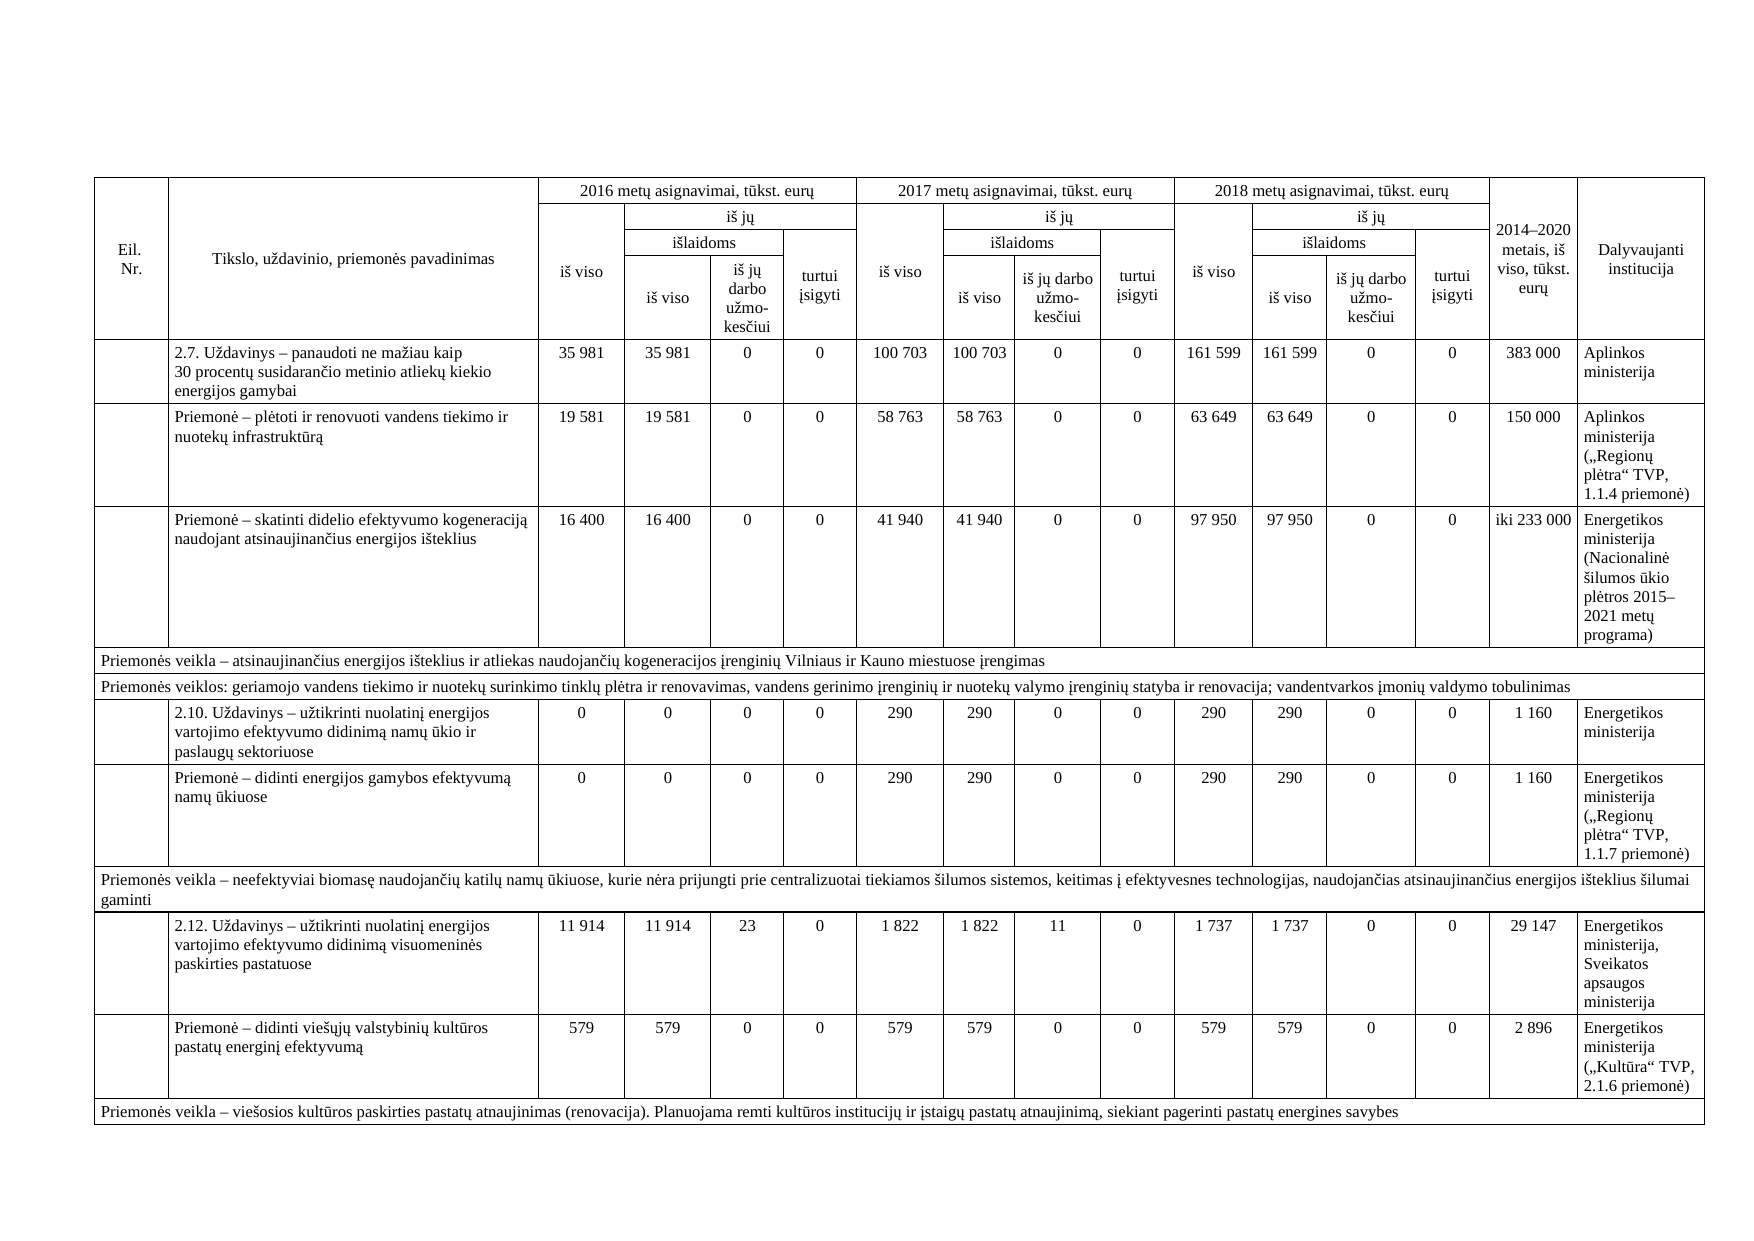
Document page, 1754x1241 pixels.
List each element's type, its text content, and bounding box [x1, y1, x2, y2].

table_cell 0 [1327, 340, 1415, 403]
table_cell 1 822 [944, 913, 1014, 1014]
table_cell 58 763 [857, 404, 943, 506]
table_cell iš jų darbo užmo-kesčiui [1327, 256, 1415, 339]
table_cell 1 160 [1490, 765, 1577, 866]
table_cell 0 [1327, 765, 1415, 866]
table_header 2017 metų asignavimai, tūkst. eurų [857, 178, 1174, 203]
table_cell Priemonė – plėtoti ir renovuoti vandens tiekimo ir nuotekų infrastruktūrą [169, 404, 538, 506]
table_cell 0 [1101, 1015, 1174, 1098]
table_cell 0 [1015, 1015, 1100, 1098]
table_cell 0 [711, 340, 783, 403]
table_cell iš jų [944, 204, 1174, 229]
table_cell [95, 700, 168, 763]
table_cell 0 [1101, 340, 1174, 403]
table_cell Priemonės veikla – atsinaujinančius energijos išteklius ir atliekas naudojančių kogeneracijos įrenginių Vilniaus ir Kauno miestuose įrengimas [95, 648, 1704, 673]
table_cell Energetikos ministerija („Kultūra“ TVP, 2.1.6 priemonė) [1578, 1015, 1704, 1098]
table_cell 100 703 [857, 340, 943, 403]
table_cell 19 581 [625, 404, 710, 506]
table_cell išlaidoms [944, 230, 1100, 255]
table_cell 0 [539, 765, 624, 866]
table_cell 0 [1416, 765, 1489, 866]
table_cell 290 [944, 765, 1014, 866]
table_cell 0 [784, 1015, 856, 1098]
table_cell 0 [1327, 1015, 1415, 1098]
table_cell 0 [784, 340, 856, 403]
table_cell Priemonės veikla – neefektyviai biomasę naudojančių katilų namų ūkiuose, kurie nėra prijungti prie centralizuotai tiekiamos šilumos sistemos, keitimas į efektyvesnes technologijas, naudojančias atsinaujinančius energijos išteklius šilumai gaminti [95, 867, 1704, 911]
table_header Eil. Nr. [95, 178, 168, 339]
table_cell iš viso [944, 256, 1014, 339]
table_cell 11 914 [539, 913, 624, 1014]
table_cell Priemonės veiklos: geriamojo vandens tiekimo ir nuotekų surinkimo tinklų plėtra ir renovavimas, vandens gerinimo įrenginių ir nuotekų valymo įrenginių statyba ir renovacija; vandentvarkos įmonių valdymo tobulinimas [95, 674, 1704, 699]
table_cell iš viso [625, 256, 710, 339]
table_cell turtui įsigyti [784, 230, 856, 339]
table_cell 0 [1416, 1015, 1489, 1098]
table_cell Priemonė – skatinti didelio efektyvumo kogeneraciją naudojant atsinaujinančius energijos išteklius [169, 507, 538, 647]
table_cell 290 [857, 765, 943, 866]
table_cell 0 [711, 700, 783, 763]
table_cell 0 [625, 765, 710, 866]
table_cell 35 981 [625, 340, 710, 403]
table_cell 63 649 [1253, 404, 1326, 506]
table_cell 1 160 [1490, 700, 1577, 763]
table_cell 579 [944, 1015, 1014, 1098]
table_cell 2.7. Uždavinys – panaudoti ne mažiau kaip 30 procentų susidarančio metinio atliekų kiekio energijos gamybai [169, 340, 538, 403]
table_cell 290 [1175, 700, 1252, 763]
table_cell iš viso [1253, 256, 1326, 339]
table_cell 0 [1416, 507, 1489, 647]
table_cell 2 896 [1490, 1015, 1577, 1098]
table_cell iš jų darbo užmo-kesčiui [711, 256, 783, 339]
table_cell iš viso [539, 204, 624, 339]
table_cell iš jų [625, 204, 856, 229]
table_cell 97 950 [1253, 507, 1326, 647]
table_cell 579 [1175, 1015, 1252, 1098]
table_cell 0 [711, 765, 783, 866]
table_cell 161 599 [1253, 340, 1326, 403]
table_cell 0 [711, 1015, 783, 1098]
table_cell 579 [625, 1015, 710, 1098]
table_cell 0 [711, 507, 783, 647]
table_cell 0 [1327, 404, 1415, 506]
table_cell iš viso [857, 204, 943, 339]
table_cell 290 [1253, 700, 1326, 763]
table_cell 97 950 [1175, 507, 1252, 647]
table_cell 290 [944, 700, 1014, 763]
table_cell Energetikos ministerija (Nacionalinė šilumos ūkio plėtros 2015–2021 metų programa) [1578, 507, 1704, 647]
table_cell iki 233 000 [1490, 507, 1577, 647]
table_cell Aplinkos ministerija („Regionų plėtra“ TVP, 1.1.4 priemonė) [1578, 404, 1704, 506]
table_cell 1 822 [857, 913, 943, 1014]
table_header 2016 metų asignavimai, tūkst. eurų [539, 178, 856, 203]
table_cell Priemonės veikla – viešosios kultūros paskirties pastatų atnaujinimas (renovacija). Planuojama remti kultūros institucijų ir įstaigų pastatų atnaujinimą, siekiant pagerinti pastatų energines savybes [95, 1099, 1704, 1124]
table_cell turtui įsigyti [1416, 230, 1489, 339]
table_cell 0 [1015, 507, 1100, 647]
table_cell 0 [784, 404, 856, 506]
table_header 2014–2020 metais, iš viso, tūkst. eurų [1490, 178, 1577, 339]
table_cell [95, 507, 168, 647]
table_cell 150 000 [1490, 404, 1577, 506]
table_cell 0 [1327, 507, 1415, 647]
table_cell 0 [1015, 404, 1100, 506]
table_cell 58 763 [944, 404, 1014, 506]
table_cell 161 599 [1175, 340, 1252, 403]
table_cell 0 [784, 507, 856, 647]
table_cell 0 [1416, 913, 1489, 1014]
table_cell 290 [1253, 765, 1326, 866]
table_cell 11 [1015, 913, 1100, 1014]
table_cell 0 [539, 700, 624, 763]
table_cell Energetikos ministerija [1578, 700, 1704, 763]
table_cell iš viso [1175, 204, 1252, 339]
table_cell 290 [1175, 765, 1252, 866]
table_cell 0 [1416, 404, 1489, 506]
table_cell 16 400 [625, 507, 710, 647]
table_cell 0 [1416, 340, 1489, 403]
table_header Tikslo, uždavinio, priemonės pavadinimas [169, 178, 538, 339]
table_cell 0 [784, 913, 856, 1014]
table_cell 29 147 [1490, 913, 1577, 1014]
table_cell 0 [1416, 700, 1489, 763]
table_cell 0 [784, 765, 856, 866]
table_cell Priemonė – didinti viešųjų valstybinių kultūros pastatų energinį efektyvumą [169, 1015, 538, 1098]
table_header Dalyvaujanti institucija [1578, 178, 1704, 339]
table_cell 0 [784, 700, 856, 763]
table_cell 2.10. Uždavinys – užtikrinti nuolatinį energijos vartojimo efektyvumo didinimą namų ūkio ir paslaugų sektoriuose [169, 700, 538, 763]
table_cell Priemonė – didinti energijos gamybos efektyvumą namų ūkiuose [169, 765, 538, 866]
table_cell 63 649 [1175, 404, 1252, 506]
table_cell 579 [857, 1015, 943, 1098]
table_cell išlaidoms [625, 230, 783, 255]
table_cell Energetikos ministerija, Sveikatos apsaugos ministerija [1578, 913, 1704, 1014]
table_cell 0 [1101, 913, 1174, 1014]
table_cell 41 940 [857, 507, 943, 647]
table_cell 19 581 [539, 404, 624, 506]
table_cell iš jų [1253, 204, 1489, 229]
table_cell 23 [711, 913, 783, 1014]
table_cell 1 737 [1253, 913, 1326, 1014]
table_cell 35 981 [539, 340, 624, 403]
table_cell 290 [857, 700, 943, 763]
table_cell 579 [1253, 1015, 1326, 1098]
table_cell [95, 404, 168, 506]
table_cell iš jų darbo užmo-kesčiui [1015, 256, 1100, 339]
table_cell 1 737 [1175, 913, 1252, 1014]
table_cell 0 [1015, 340, 1100, 403]
table_cell [95, 1015, 168, 1098]
table_cell 100 703 [944, 340, 1014, 403]
table_cell Energetikos ministerija („Regionų plėtra“ TVP, 1.1.7 priemonė) [1578, 765, 1704, 866]
table_cell [95, 765, 168, 866]
table_cell 0 [625, 700, 710, 763]
table_cell 0 [1101, 404, 1174, 506]
table_cell 0 [1327, 700, 1415, 763]
table_cell 0 [1015, 700, 1100, 763]
table_cell išlaidoms [1253, 230, 1415, 255]
table_cell 0 [1101, 700, 1174, 763]
table_cell 16 400 [539, 507, 624, 647]
table_cell 0 [1015, 765, 1100, 866]
table_cell 0 [1101, 507, 1174, 647]
table_header 2018 metų asignavimai, tūkst. eurų [1175, 178, 1489, 203]
table_cell 383 000 [1490, 340, 1577, 403]
table_cell [95, 340, 168, 403]
table_cell 0 [1327, 913, 1415, 1014]
table_cell 2.12. Uždavinys – užtikrinti nuolatinį energijos vartojimo efektyvumo didinimą visuomeninės paskirties pastatuose [169, 913, 538, 1014]
table_cell 11 914 [625, 913, 710, 1014]
table_cell 0 [711, 404, 783, 506]
table_cell turtui įsigyti [1101, 230, 1174, 339]
table_cell 41 940 [944, 507, 1014, 647]
table_cell 0 [1101, 765, 1174, 866]
table_cell 579 [539, 1015, 624, 1098]
table_cell [95, 913, 168, 1014]
table_cell Aplinkos ministerija [1578, 340, 1704, 403]
